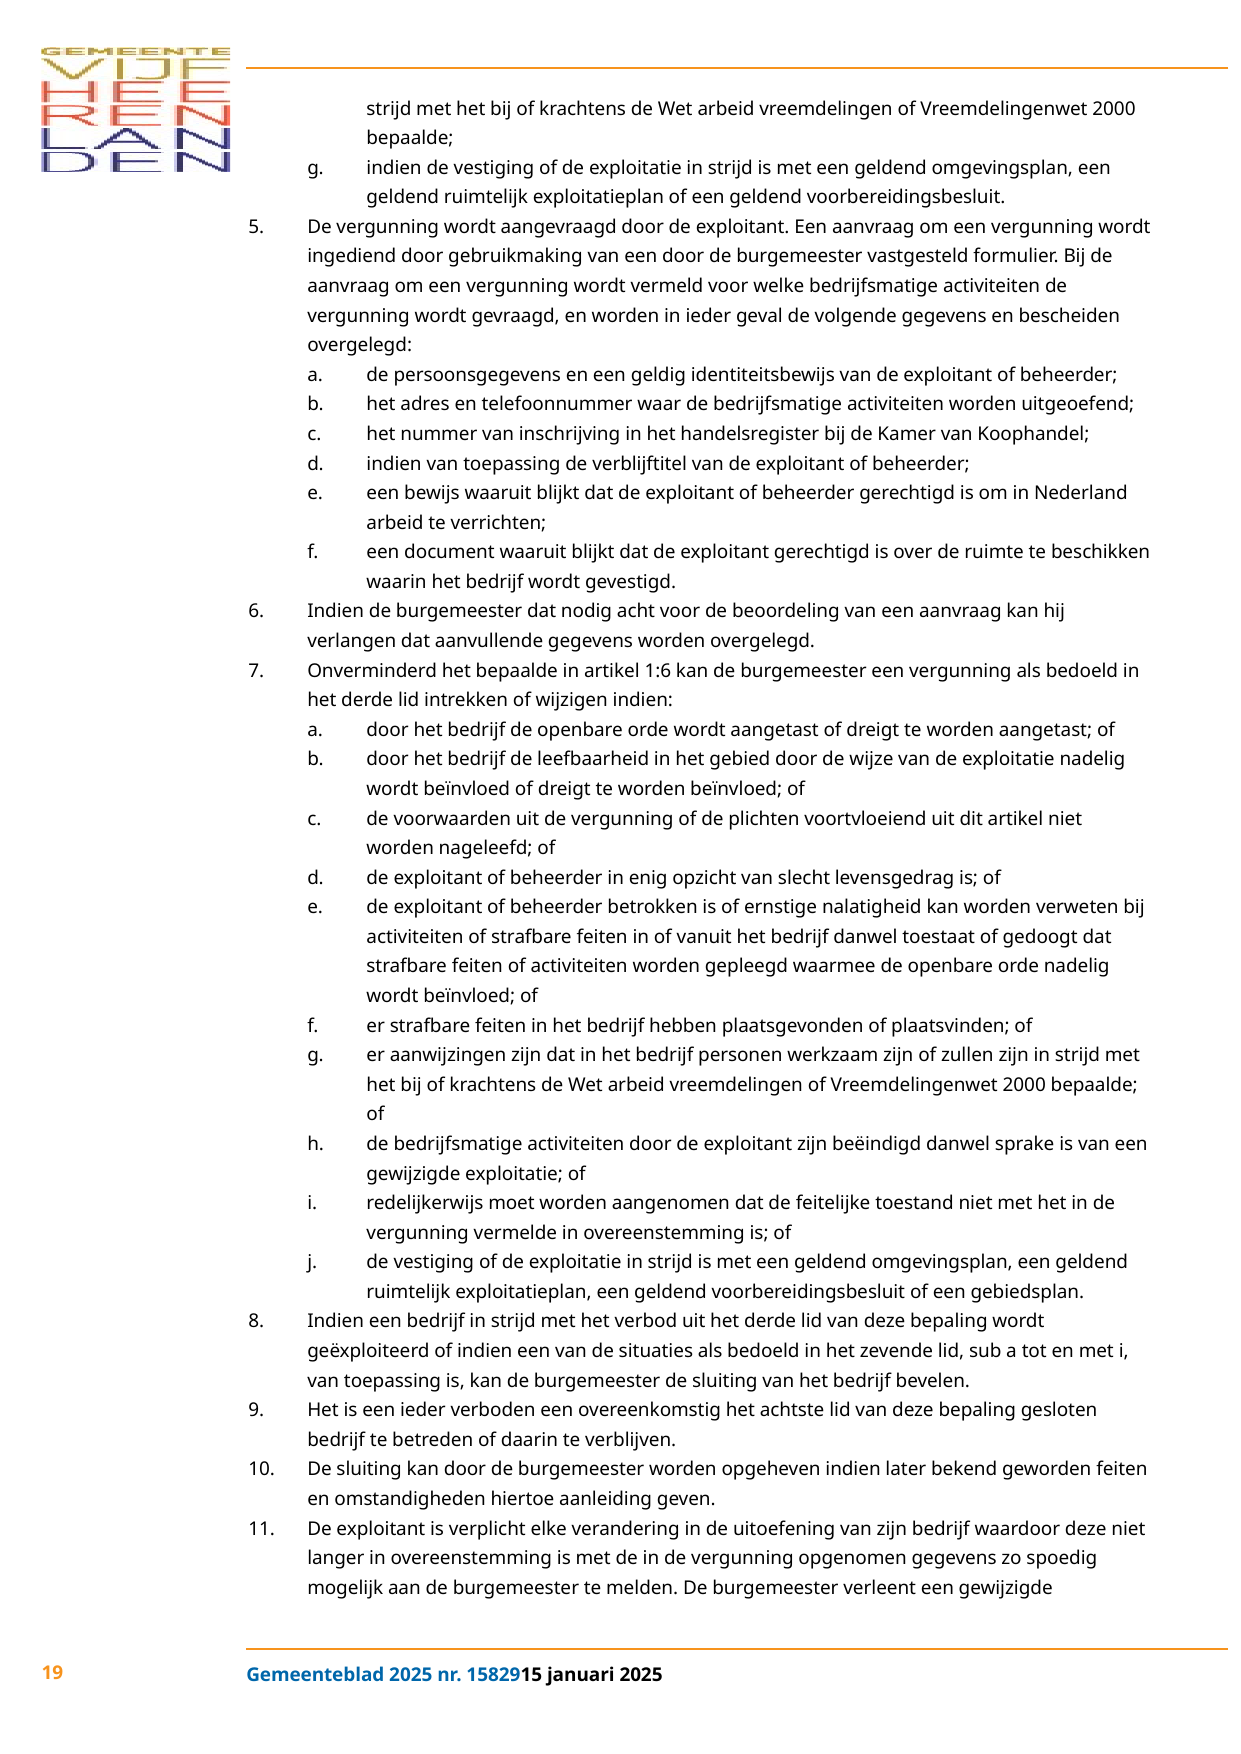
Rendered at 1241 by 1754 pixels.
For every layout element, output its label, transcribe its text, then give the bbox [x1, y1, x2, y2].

list Het is een ieder verboden een overeenkomstig het achtste lid van deze bepaling gesloten bedrijf te betreden of daarin te verblijven. [248, 1396, 1152, 1452]
list het nummer van inschrijving in het handelsregister bij de Kamer van Koophandel; [307, 420, 1152, 446]
list Indien een bedrijf in strijd met het verbod uit het derde lid van deze bepaling wordt geëxploiteerd of indien een van de situaties als bedoeld in het zevende lid, sub a tot en met i, van toepassing is, kan de burgemeester de sluiting van het bedrijf bevelen. [248, 1308, 1152, 1393]
list een bewijs waaruit blijkt dat de exploitant of beheerder gerechtigd is om in Nederland arbeid te verrichten; [307, 479, 1152, 535]
list de exploitant of beheerder betrokken is of ernstige nalatigheid kan worden verweten bij activiteiten of strafbare feiten in of vanuit het bedrijf danwel toestaat of gedoogt dat strafbare feiten of activiteiten worden gepleegd waarmee de openbare orde nadelig wordt beïnvloed; of [307, 893, 1152, 1008]
list Indien de burgemeester dat nodig acht voor de beoordeling van een aanvraag kan hij verlangen dat aanvullende gegevens worden overgelegd. [248, 598, 1152, 653]
list het adres en telefoonnummer waar de bedrijfsmatige activiteiten worden uitgeoefend; [307, 391, 1152, 416]
list de bedrijfsmatige activiteiten door de exploitant zijn beëindigd danwel sprake is van een gewijzigde exploitatie; of [307, 1130, 1152, 1186]
list door het bedrijf de leefbaarheid in het gebied door de wijze van de exploitatie nadelig wordt beïnvloed of dreigt te worden beïnvloed; of [307, 746, 1152, 801]
list indien van toepassing de verblijftitel van de exploitant of beheerder; [307, 450, 1152, 476]
list door het bedrijf de openbare orde wordt aangetast of dreigt te worden aangetast; of [307, 716, 1152, 742]
list er strafbare feiten in het bedrijf hebben plaatsgevonden of plaatsvinden; of [307, 1012, 1152, 1038]
list de exploitant of beheerder in enig opzicht van slecht levensgedrag is; of [307, 864, 1152, 890]
list De vergunning wordt aangevraagd door de exploitant. Een aanvraag om een vergunning wordt ingediend door gebruikmaking van een door de burgemeester vastgesteld formulier. Bij de aanvraag om een vergunning wordt vermeld voor welke bedrijfsmatige activiteiten de vergunning wordt gevraagd, en worden in ieder geval de volgende gegevens en bescheiden overgelegd: [248, 213, 1152, 357]
list een document waaruit blijkt dat de exploitant gerechtigd is over de ruimte te beschikken waarin het bedrijf wordt gevestigd. [307, 538, 1152, 594]
list strijd met het bij of krachtens de Wet arbeid vreemdelingen of Vreemdelingenwet 2000 bepaalde; [307, 95, 1152, 150]
list de voorwaarden uit de vergunning of de plichten voortvloeiend uit dit artikel niet worden nageleefd; of [307, 805, 1152, 860]
picture [41, 47, 231, 172]
list De exploitant is verplicht elke verandering in de uitoefening van zijn bedrijf waardoor deze niet langer in overeenstemming is met de in de vergunning opgenomen gegevens zo spoedig mogelijk aan de burgemeester te melden. De burgemeester verleent een gewijzigde [248, 1515, 1152, 1600]
list de vestiging of de exploitatie in strijd is met een geldend omgevingsplan, een geldend ruimtelijk exploitatieplan, een geldend voorbereidingsbesluit of een gebiedsplan. [307, 1248, 1152, 1304]
list indien de vestiging of de exploitatie in strijd is met een geldend omgevingsplan, een geldend ruimtelijk exploitatieplan of een geldend voorbereidingsbesluit. [307, 154, 1152, 209]
list De sluiting kan door de burgemeester worden opgeheven indien later bekend geworden feiten en omstandigheden hiertoe aanleiding geven. [248, 1456, 1152, 1511]
list Onverminderd het bepaalde in artikel 1:6 kan de burgemeester een vergunning als bedoeld in het derde lid intrekken of wijzigen indien: [248, 657, 1152, 712]
list er aanwijzingen zijn dat in het bedrijf personen werkzaam zijn of zullen zijn in strijd met het bij of krachtens de Wet arbeid vreemdelingen of Vreemdelingenwet 2000 bepaalde; of [307, 1041, 1152, 1126]
list de persoonsgegevens en een geldig identiteitsbewijs van de exploitant of beheerder; [307, 361, 1152, 387]
list redelijkerwijs moet worden aangenomen dat de feitelijke toestand niet met het in de vergunning vermelde in overeenstemming is; of [307, 1189, 1152, 1245]
